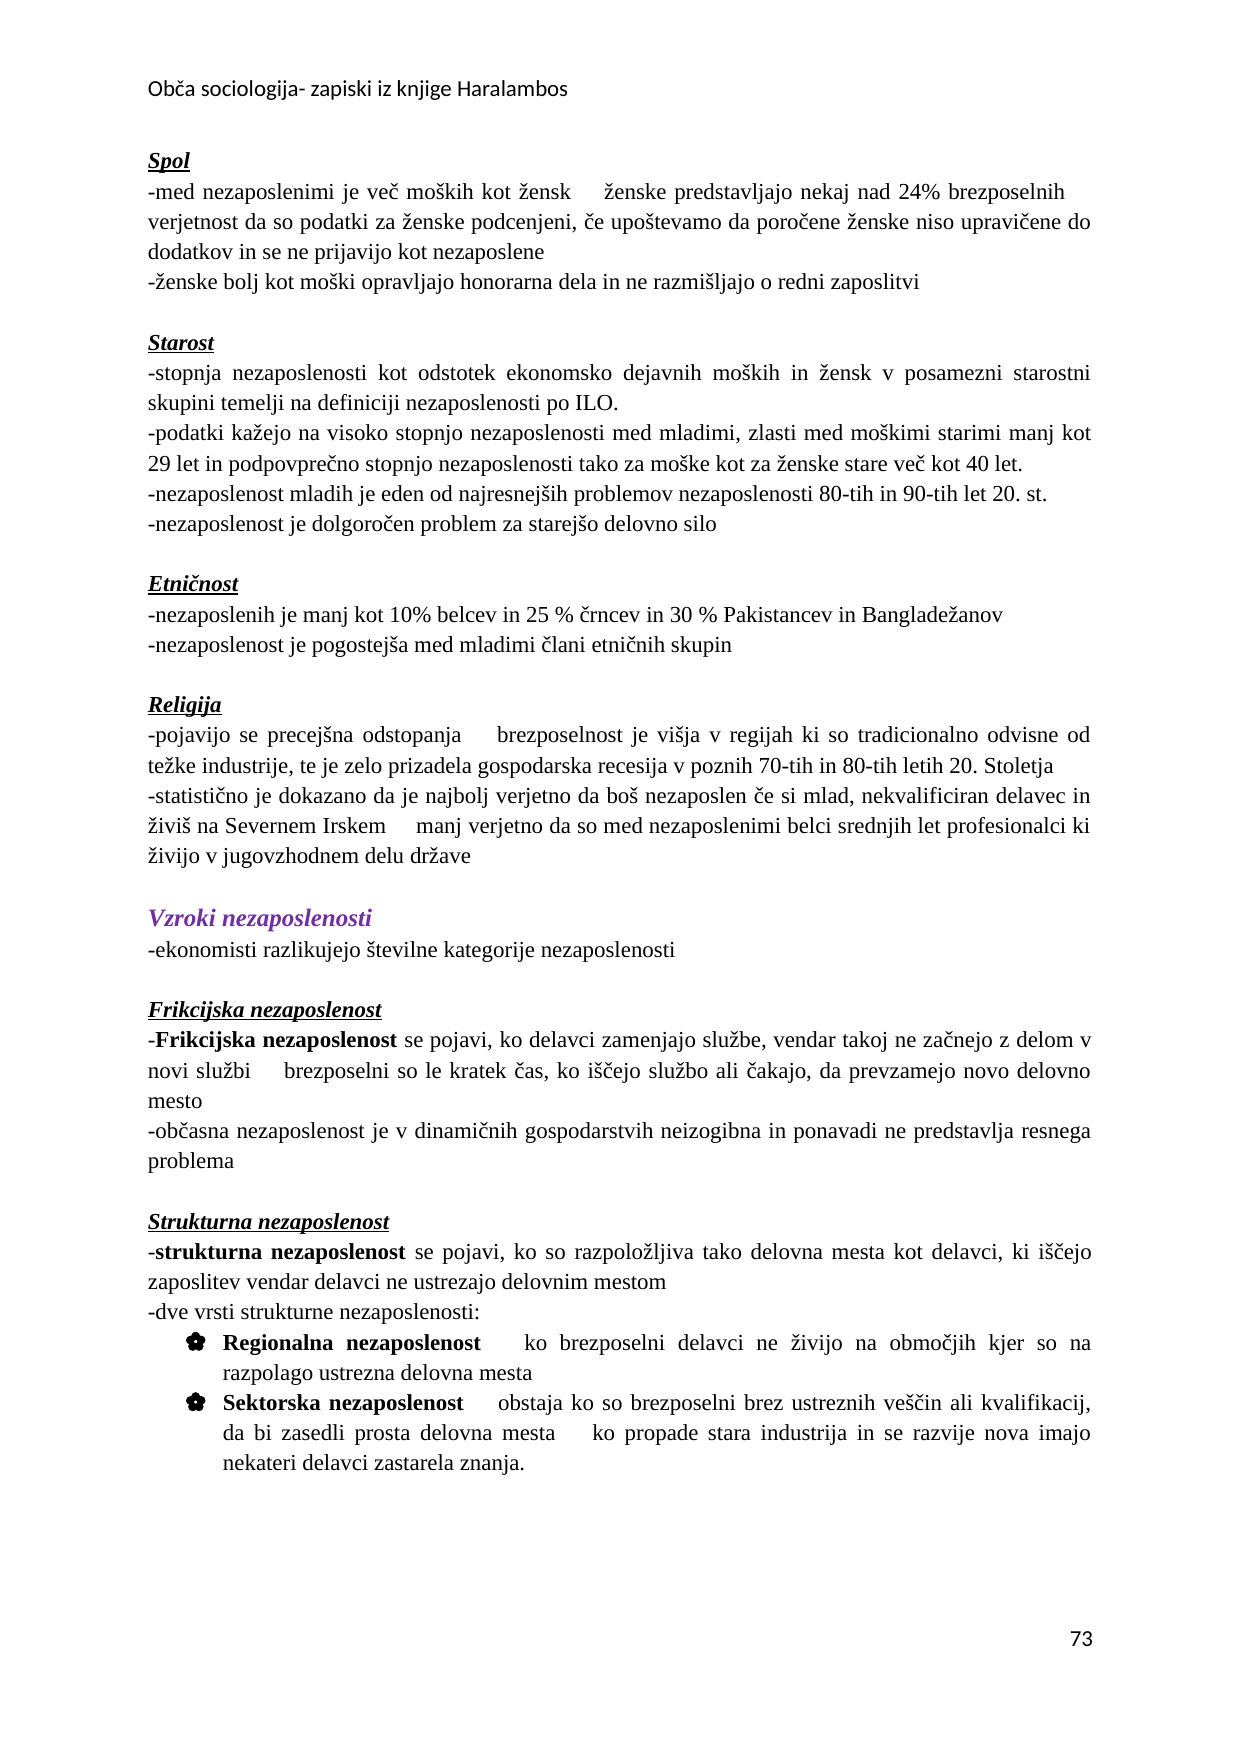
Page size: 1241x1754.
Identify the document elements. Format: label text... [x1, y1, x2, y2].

text -ženske bolj kot moški opravljajo honorarna dela in ne razmišljajo o redni zaposlitvi [148, 268, 1093, 295]
text -občasna nezaposlenost je v dinamičnih gospodarstvih neizogibna in ponavadi ne predstavlja resnega problema [148, 1117, 1093, 1174]
text -podatki kažejo na visoko stopnjo nezaposlenosti med mladimi, zlasti med moškimi starimi manj kot 29 let in podpovprečno stopnjo nezaposlenosti tako za moške kot za ženske stare več kot 40 let. [148, 419, 1093, 476]
text Frikcijska nezaposlenost [148, 996, 1093, 1023]
text -nezaposlenih je manj kot 10% belcev in 25 % črncev in 30 % Pakistancev in Bangladežanov [148, 601, 1093, 627]
text -dve vrsti strukturne nezaposlenosti: [148, 1298, 1093, 1325]
text -nezaposlenost je dolgoročen problem za starejšo delovno silo [148, 510, 1093, 536]
text -med nezaposlenimi je več moških kot žensk  ženske predstavljajo nekaj nad 24% brezposelnih  verjetnost da so podatki za ženske podcenjeni, če upoštevamo da poročene ženske niso upravičene do dodatkov in se ne prijavijo kot nezaposlene [148, 178, 1093, 264]
text -nezaposlenost je pogostejša med mladimi člani etničnih skupin [148, 631, 1093, 657]
text -Frikcijska nezaposlenost se pojavi, ko delavci zamenjajo službe, vendar takoj ne začnejo z delom v novi službi  brezposelni so le kratek čas, ko iščejo službo ali čakajo, da prevzamejo novo delovno mesto [148, 1026, 1093, 1113]
text -ekonomisti razlikujejo številne kategorije nezaposlenosti [148, 936, 1093, 962]
text -pojavijo se precejšna odstopanja  brezposelnost je višja v regijah ki so tradicionalno odvisne od težke industrije, te je zelo prizadela gospodarska recesija v poznih 70-tih in 80-tih letih 20. Stoletja [148, 722, 1093, 778]
text Starost [148, 329, 1093, 355]
text -nezaposlenost mladih je eden od najresnejših problemov nezaposlenosti 80-tih in 90-tih let 20. st. [148, 480, 1093, 506]
list Sektorska nezaposlenost  obstaja ko so brezposelni brez ustreznih veščin ali kvalifikacij, da bi zasedli prosta delovna mesta  ko propade stara industrija in se razvije nova imajo nekateri delavci zastarela znanja. [185, 1389, 1093, 1476]
text -stopnja nezaposlenosti kot odstotek ekonomsko dejavnih moških in žensk v posamezni starostni skupini temelji na definiciji nezaposlenosti po ILO. [148, 359, 1093, 416]
text -strukturna nezaposlenost se pojavi, ko so razpoložljiva tako delovna mesta kot delavci, ki iščejo zaposlitev vendar delavci ne ustrezajo delovnim mestom [148, 1238, 1093, 1294]
text Etničnost [148, 571, 1093, 597]
list Regionalna nezaposlenost  ko brezposelni delavci ne živijo na območjih kjer so na razpolago ustrezna delovna mesta [185, 1328, 1093, 1385]
text Strukturna nezaposlenost [148, 1208, 1093, 1234]
text -statistično je dokazano da je najbolj verjetno da boš nezaposlen če si mlad, nekvalificiran delavec in živiš na Severnem Irskem  manj verjetno da so med nezaposlenimi belci srednjih let profesionalci ki živijo v jugovzhodnem delu države [148, 782, 1093, 869]
text Vzroki nezaposlenosti [148, 903, 1093, 932]
text Religija [148, 691, 1093, 718]
text Spol [148, 148, 1093, 174]
